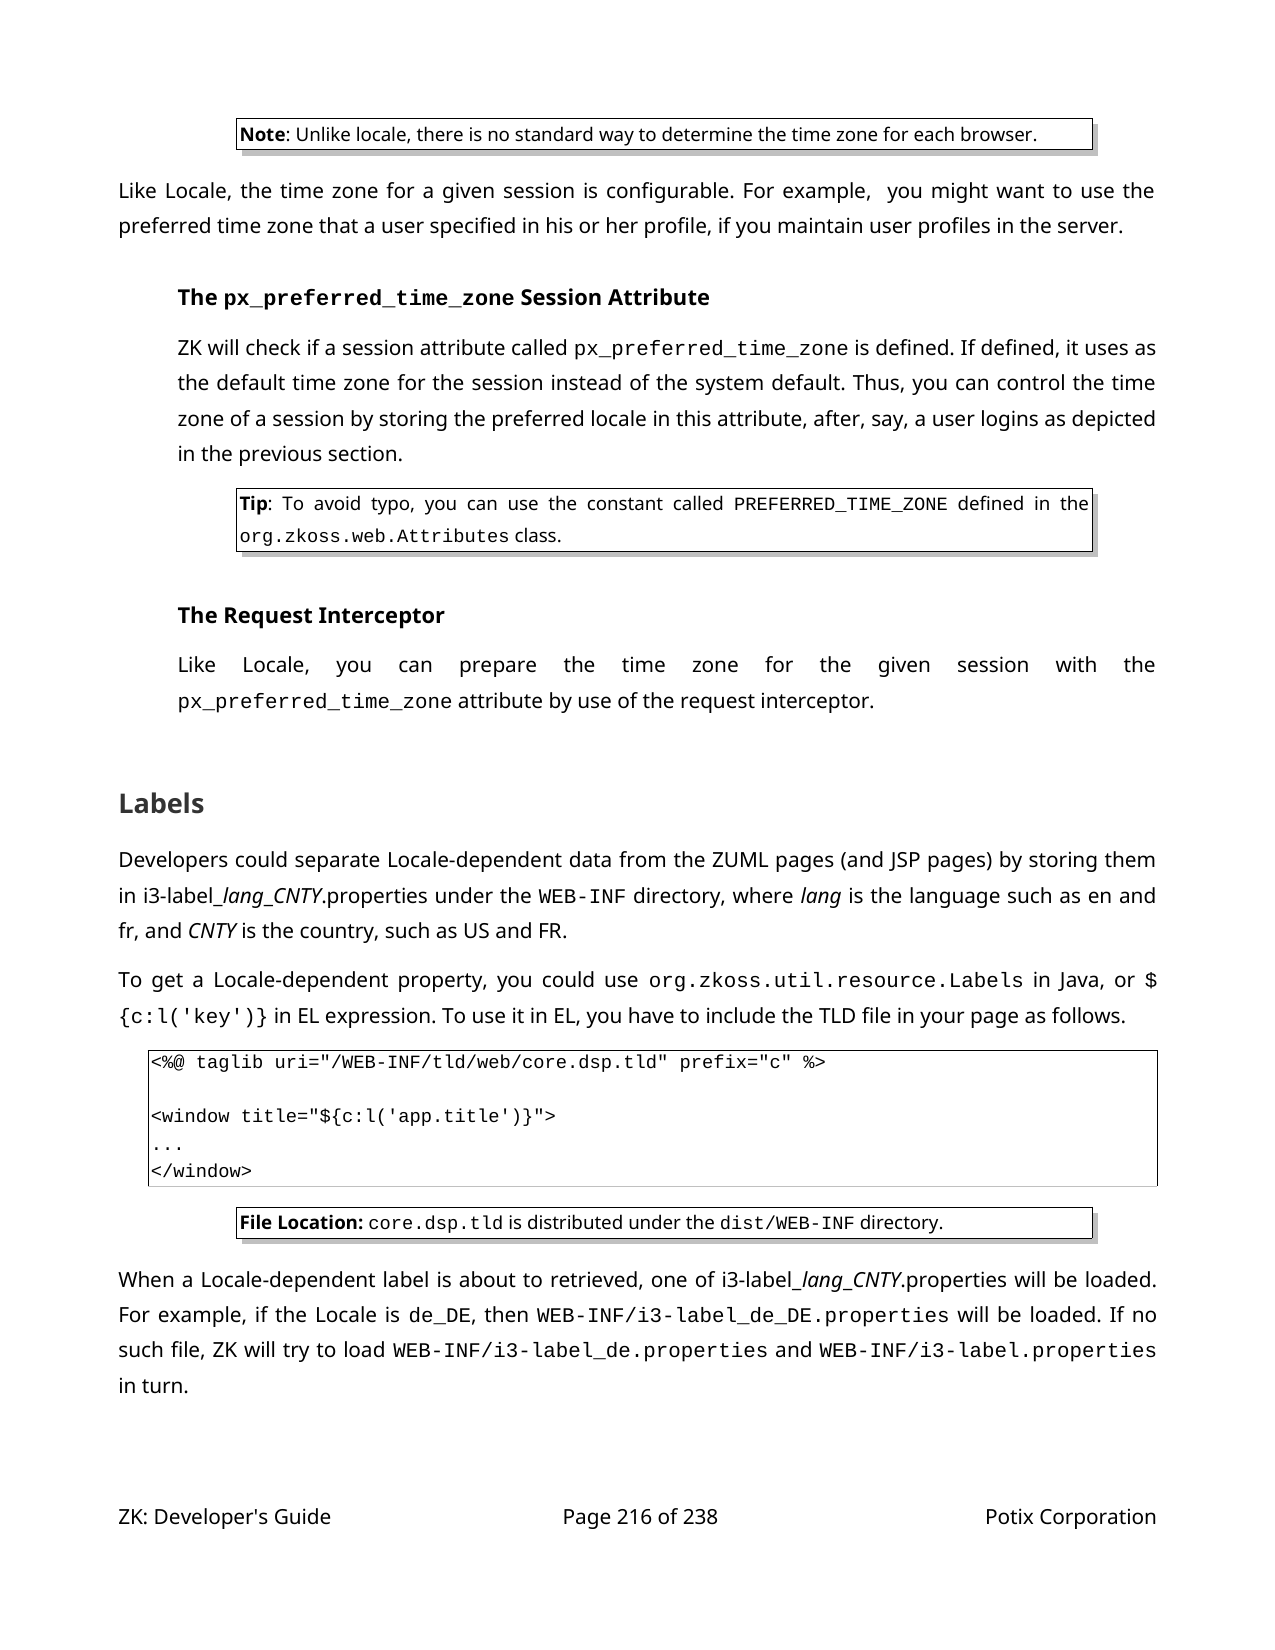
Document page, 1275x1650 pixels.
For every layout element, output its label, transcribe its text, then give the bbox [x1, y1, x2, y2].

text File Location: core.dsp.tld is distributed under the dist/WEB-INF directory. [237, 1208, 1092, 1238]
text Like Locale, the time zone for a given session is configurable. For example, you might want to use the preferred time zone that a user specified in his or her profile, if you maintain user profiles in the server. [118, 176, 1157, 240]
text Note: Unlike locale, there is no standard way to determine the time zone for each browser. [237, 119, 1092, 149]
text To get a Locale-dependent property, you could use org.zkoss.util.resource.Labels in Java, or ${c:l('key')} in EL expression. To use it in EL, you have to include the TLD file in your page as follows. [118, 965, 1157, 1029]
text Tip: To avoid typo, you can use the constant called PREFERRED_TIME_ZONE defined in the org.zkoss.web.Attributes class. [237, 489, 1092, 551]
text <window title="${c:l('app.title')}"> [149, 1104, 1157, 1128]
subtitle The px_preferred_time_zone Session Attribute [177, 282, 1157, 312]
text ... [149, 1131, 1157, 1156]
text </window> [149, 1159, 1157, 1186]
text Like Locale, you can prepare the time zone for the given session with the px_preferred_time_zone attribute by use of the request interceptor. [177, 651, 1157, 714]
subtitle The Request Interceptor [177, 600, 1157, 630]
subtitle Labels [118, 785, 1157, 822]
text Developers could separate Locale-dependent data from the ZUML pages (and JSP pages) by storing them in i3-label_lang_CNTY.properties under the WEB-INF directory, where lang is the language such as en and fr, and CNTY is the country, such as US and FR. [118, 846, 1157, 944]
text ZK will check if a session attribute called px_preferred_time_zone is defined. If defined, it uses as the default time zone for the session instead of the system default. Thus, you can control the time zone of a session by storing the preferred locale in this attribute, after, say, a user logins as depicted in the previous section. [177, 333, 1157, 467]
text When a Locale-dependent label is about to retrieved, one of i3-label_lang_CNTY.properties will be loaded. For example, if the Locale is de_DE, then WEB-INF/i3-label_de_DE.properties will be loaded. If no such file, ZK will try to load WEB-INF/i3-label_de.properties and WEB-INF/i3-label.properties in turn. [118, 1265, 1157, 1399]
text <%@ taglib uri="/WEB-INF/tld/web/core.dsp.tld" prefix="c" %> [149, 1051, 1157, 1074]
